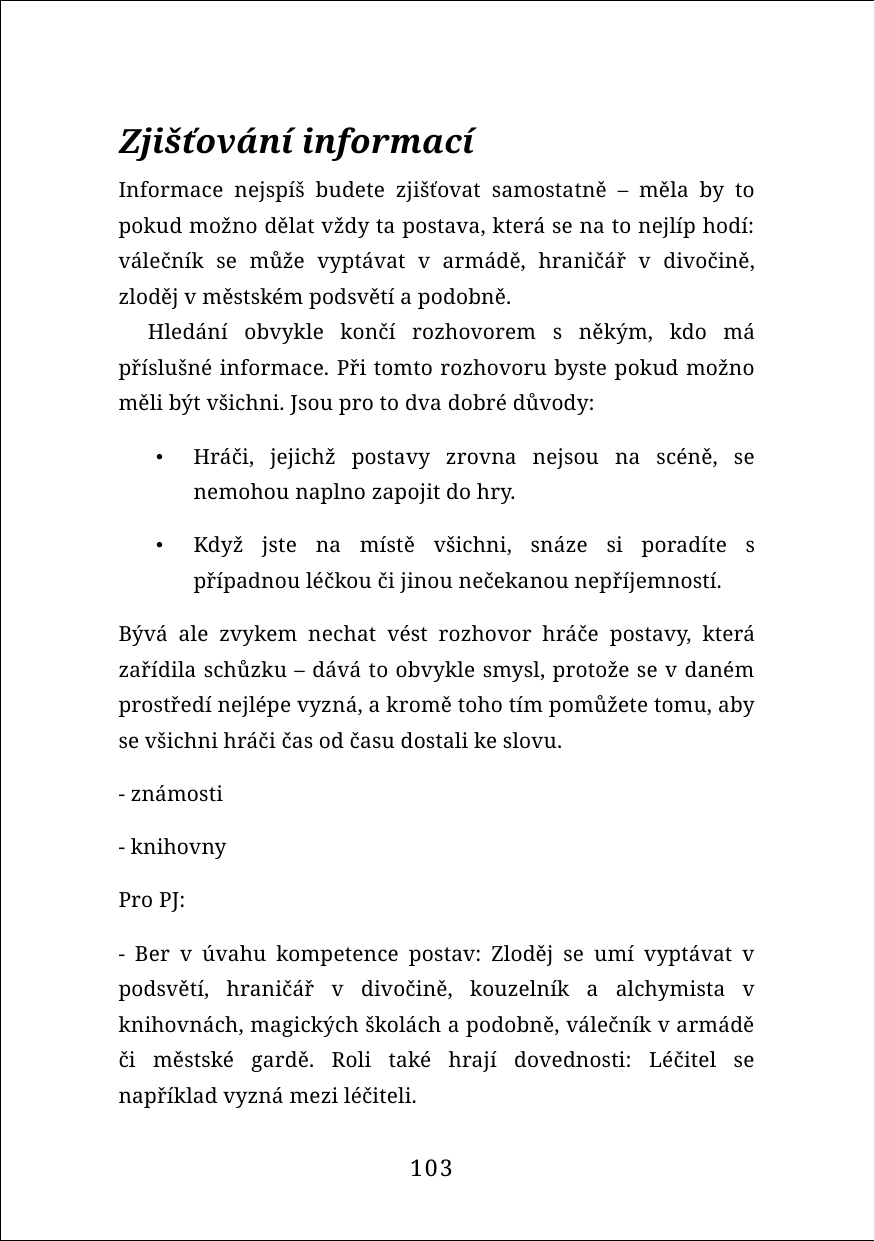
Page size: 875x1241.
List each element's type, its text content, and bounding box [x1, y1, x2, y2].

list Hráči, jejichž postavy zrovna nejsou na scéně, se nemohou naplno zapojit do hry. [156, 442, 756, 506]
list Když jste na místě všichni, snáze si poradíte s případnou léčkou či jinou nečekanou nepříjemností. [156, 531, 756, 594]
text Informace nejspíš budete zjišťovat samostatně – měla by to pokud možno dělat vždy ta postava, která se na to nejlíp hodí: válečník se může vyptávat v armádě, hraničář v divočině, zloděj v městském podsvětí a podobně. Hledání obvykle končí rozhovorem s někým, kdo má příslušné informace. Při tomto rozhovoru byste pokud možno měli být všichni. Jsou pro to dva dobré důvody: [118, 175, 756, 417]
text - Ber v úvahu kompetence postav: Zloděj se umí vyptávat v podsvětí, hraničář v divočině, kouzelník a alchymista v knihovnách, magických školách a podobně, válečník v armádě či městské gardě. Roli také hrají dovednosti: Léčitel se například vyzná mezi léčiteli. [118, 939, 756, 1109]
text - známosti [118, 779, 756, 807]
text - knihovny [118, 832, 756, 861]
subtitle Zjišťování informací [118, 118, 756, 164]
text Bývá ale zvykem nechat vést rozhovor hráče postavy, která zařídila schůzku – dává to obvykle smysl, protože se v daném prostředí nejlépe vyzná, a kromě toho tím pomůžete tomu, aby se všichni hráči čas od času dostali ke slovu. [118, 619, 756, 754]
text Pro PJ: [118, 886, 756, 914]
